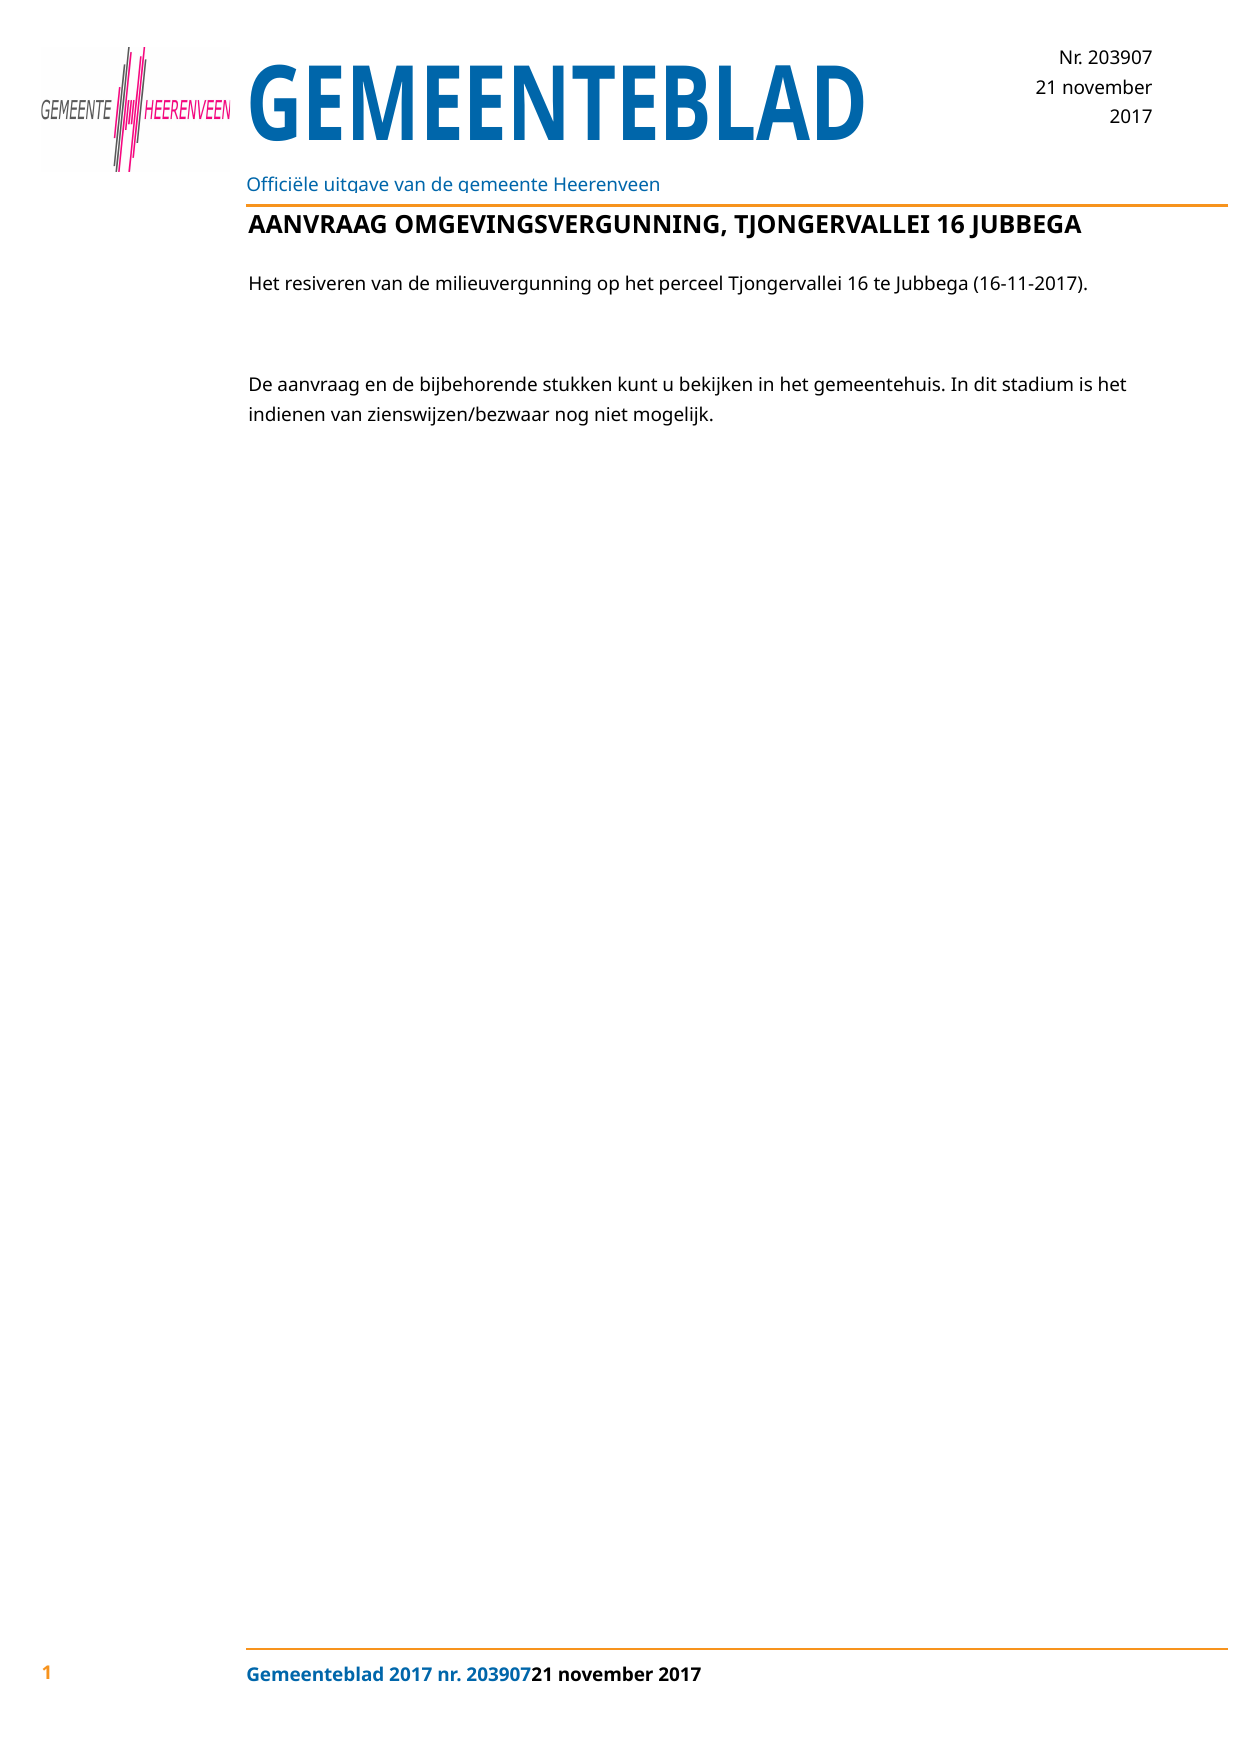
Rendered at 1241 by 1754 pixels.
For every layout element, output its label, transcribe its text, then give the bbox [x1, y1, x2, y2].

text AANVRAAG OMGEVINGSVERGUNNING, TJONGERVALLEI 16 JUBBEGA [248, 207, 1152, 241]
text Het resiveren van de milieuvergunning op het perceel Tjongervallei 16 te Jubbega (16-11-2017). [248, 270, 1152, 296]
picture [41, 47, 231, 172]
text De aanvraag en de bijbehorende stukken kunt u bekijken in het gemeentehuis. In dit stadium is het indienen van zienswijzen/bezwaar nog niet mogelijk. [248, 371, 1152, 426]
